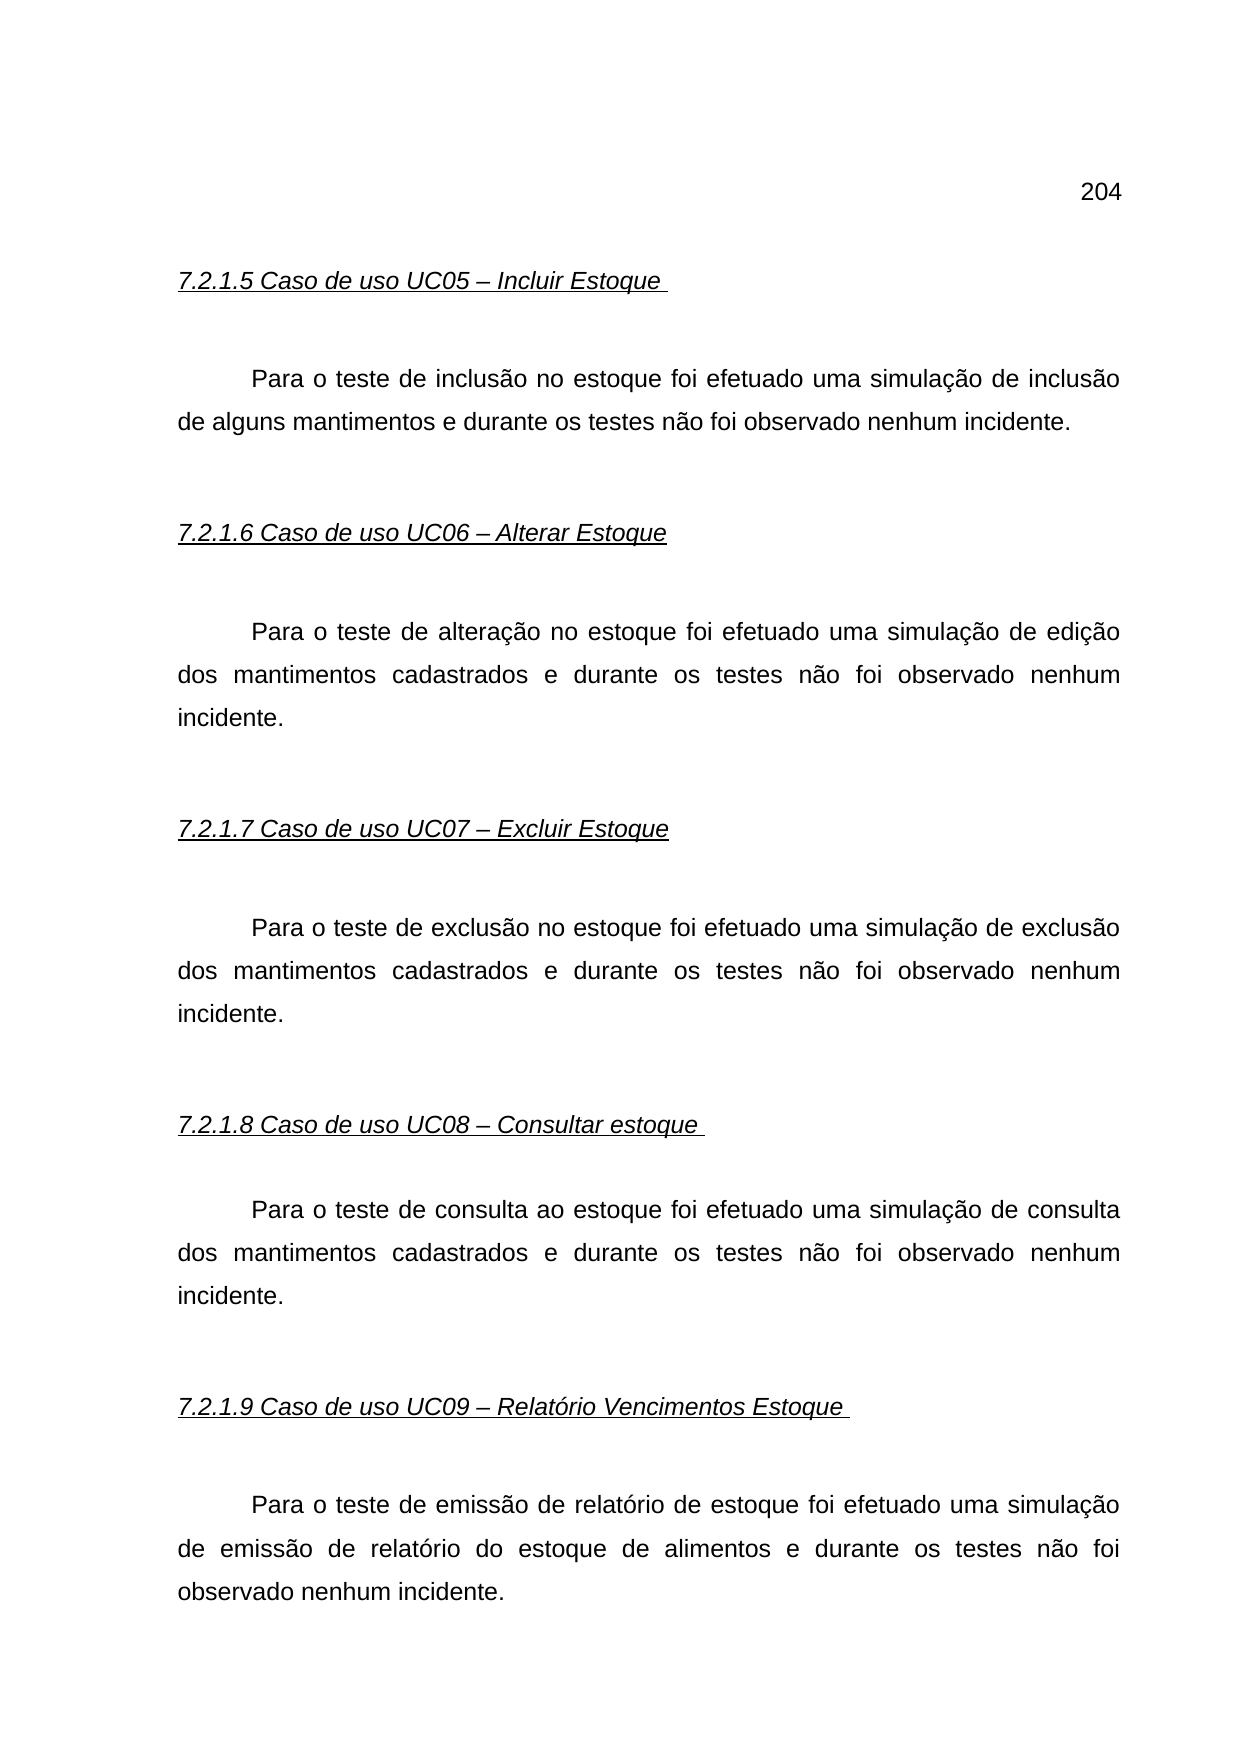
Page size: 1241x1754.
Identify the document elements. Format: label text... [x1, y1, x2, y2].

subtitle 7.2.1.6 Caso de uso UC06 – Alterar Estoque [177, 518, 1122, 547]
subtitle 7.2.1.5 Caso de uso UC05 – Incluir Estoque [177, 266, 1122, 294]
text Para o teste de consulta ao estoque foi efetuado uma simulação de consulta dos mantimentos cadastrados e durante os testes não foi observado nenhum incidente. [177, 1194, 1122, 1309]
text Para o teste de emissão de relatório de estoque foi efetuado uma simulação de emissão de relatório do estoque de alimentos e durante os testes não foi observado nenhum incidente. [177, 1491, 1122, 1606]
subtitle 7.2.1.9 Caso de uso UC09 – Relatório Vencimentos Estoque [177, 1392, 1122, 1421]
text Para o teste de alteração no estoque foi efetuado uma simulação de edição dos mantimentos cadastrados e durante os testes não foi observado nenhum incidente. [177, 617, 1122, 732]
text Para o teste de exclusão no estoque foi efetuado uma simulação de exclusão dos mantimentos cadastrados e durante os testes não foi observado nenhum incidente. [177, 913, 1122, 1028]
subtitle 7.2.1.8 Caso de uso UC08 – Consultar estoque [177, 1110, 1122, 1139]
text Para o teste de inclusão no estoque foi efetuado uma simulação de inclusão de alguns mantimentos e durante os testes não foi observado nenhum incidente. [177, 364, 1122, 436]
subtitle 7.2.1.7 Caso de uso UC07 – Excluir Estoque [177, 814, 1122, 843]
